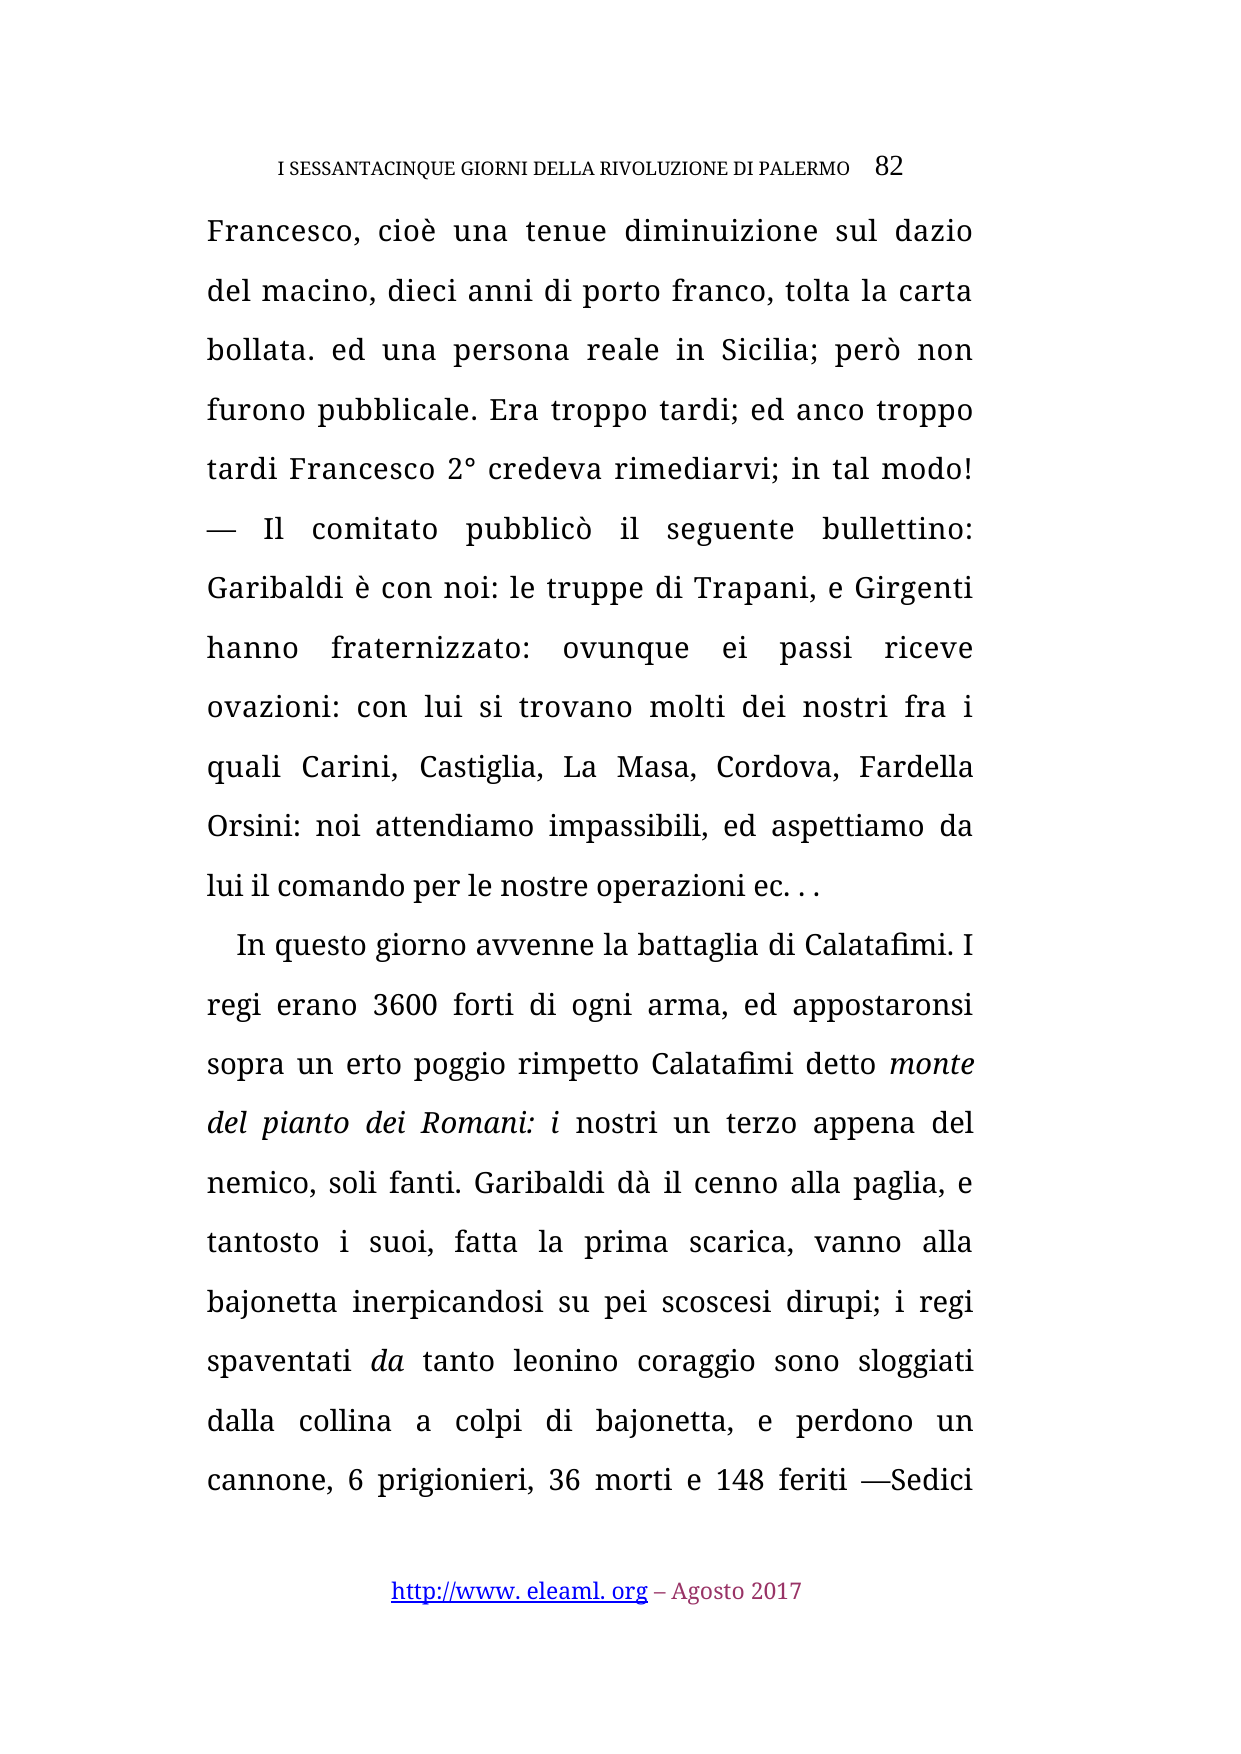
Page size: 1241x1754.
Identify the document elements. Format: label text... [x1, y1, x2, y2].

text Francesco, cioè una tenue diminuizione sul dazio del macino, dieci anni di porto franco, tolta la carta bollata. ed una persona reale in Sicilia; però non furono pubblicale. Era troppo tardi; ed anco troppo tardi Francesco 2° credeva rimediarvi; in tal modo!— Il comitato pubblicò il seguente bullettino: Garibaldi è con noi: le truppe di Trapani, e Girgenti hanno fraternizzato: ovunque ei passi riceve ovazioni: con lui si trovano molti dei nostri fra i quali Carini, Castiglia, La Masa, Cordova, Fardella Orsini: noi attendiamo impassibili, ed aspettiamo da lui il comando per le nostre operazioni ec. . . [207, 211, 974, 904]
text In questo giorno avvenne la battaglia di Calatafimi. I regi erano 3600 forti di ogni arma, ed appostaronsi sopra un erto poggio rimpetto Calatafimi detto monte del pianto dei Romani: i nostri un terzo appena del nemico, soli fanti. Garibaldi dà il cenno alla paglia, e tantosto i suoi, fatta la prima scarica, vanno alla bajonetta inerpicandosi su pei scoscesi dirupi; i regi spaventati da tanto leonino coraggio sono sloggiati dalla collina a colpi di bajonetta, e perdono un cannone, 6 prigionieri, 36 morti e 148 feriti —Sedici [207, 924, 974, 1499]
